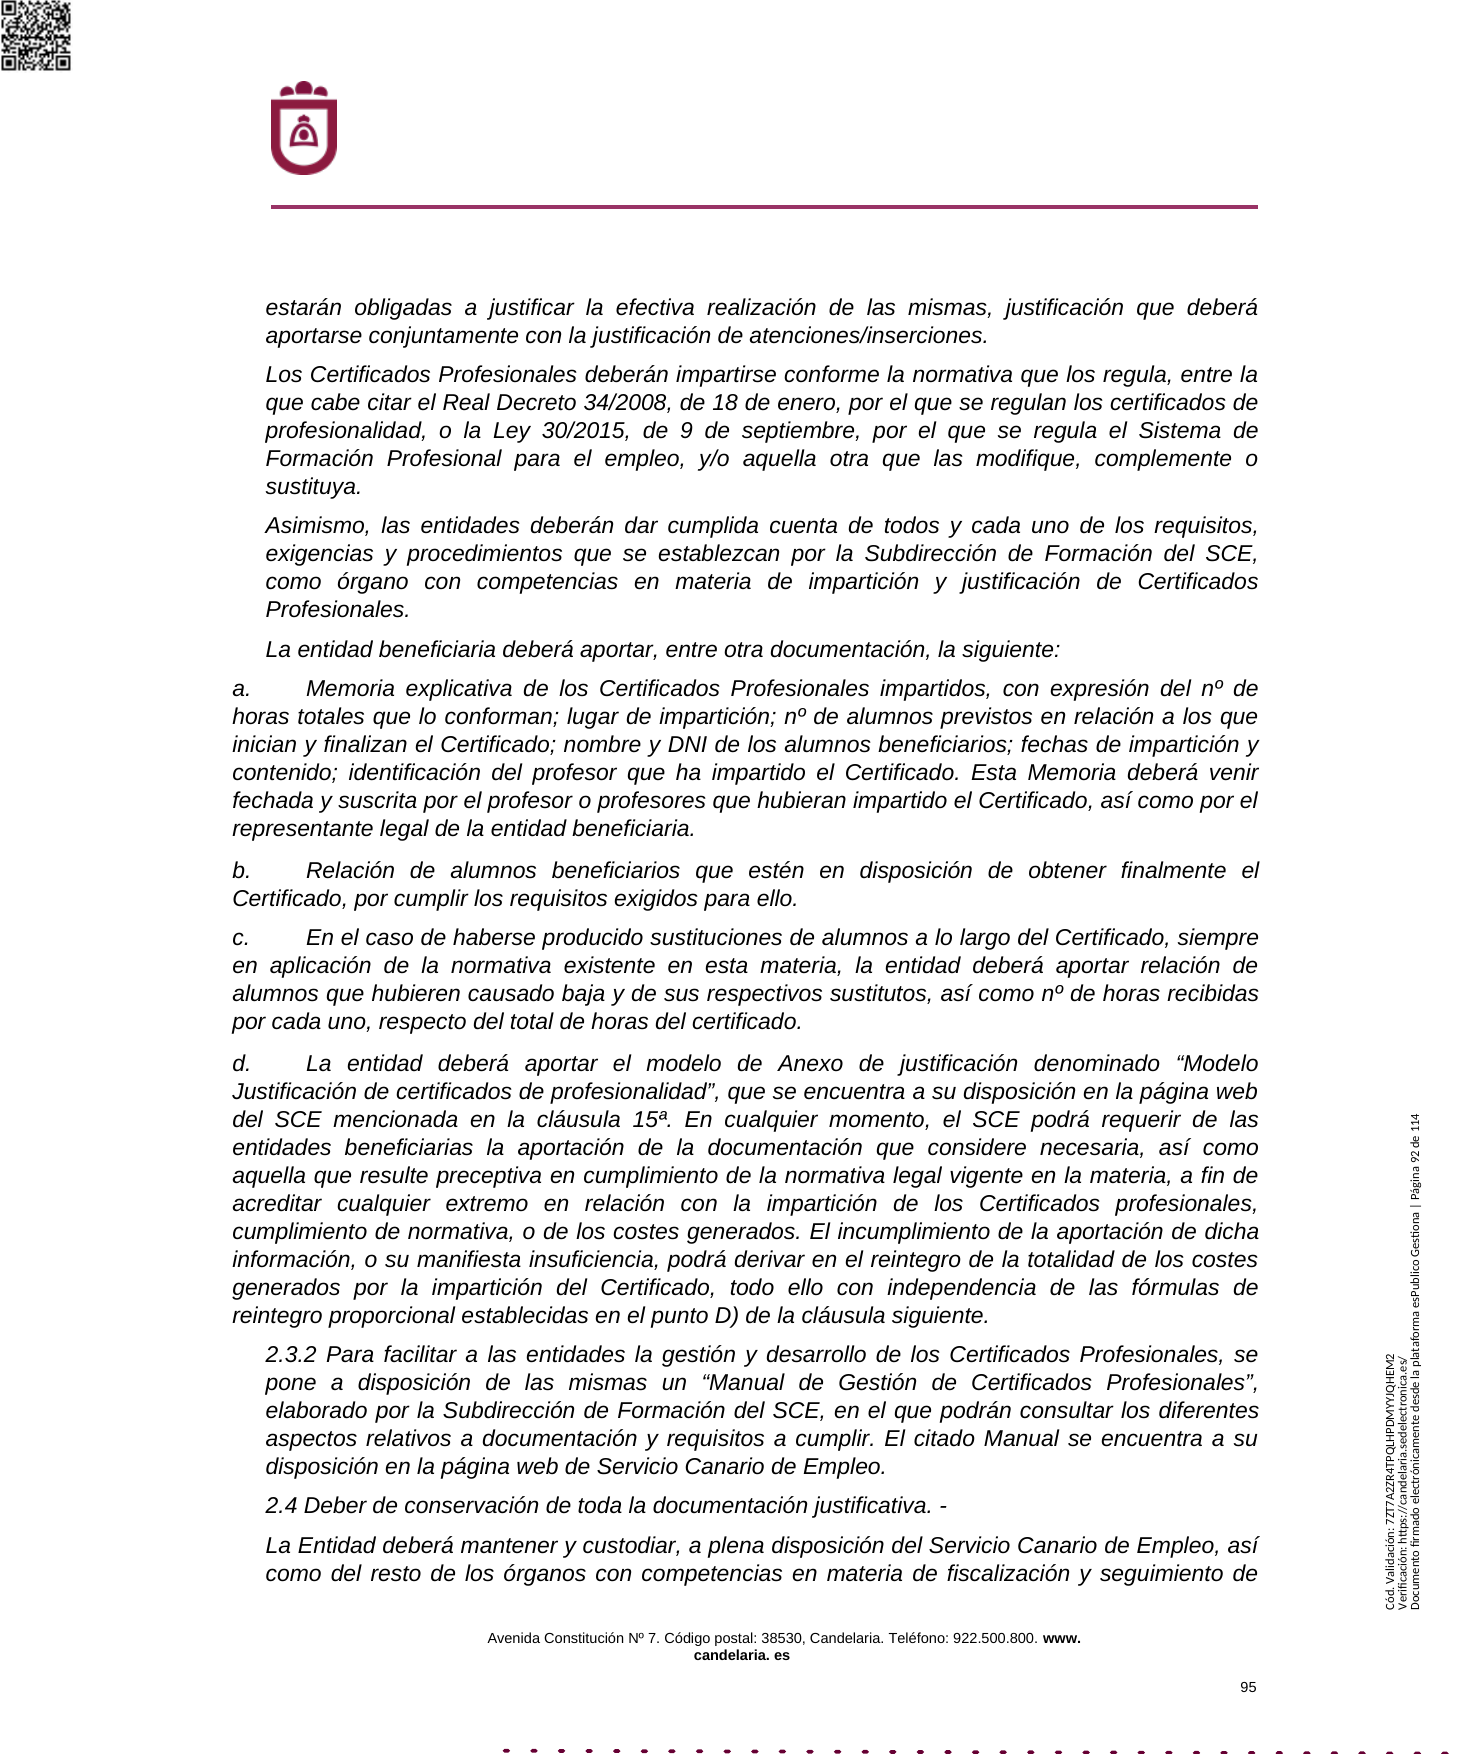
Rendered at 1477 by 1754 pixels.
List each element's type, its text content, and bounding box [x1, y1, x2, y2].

text Los Certificados Profesionales deberán impartirse conforme la normativa que los regula, entre la que cabe citar el Real Decreto 34/2008, de 18 de enero, por el que se regulan los certificados de profesionalidad, o la Ley 30/2015, de 9 de septiembre, por el que se regula el Sistema de Formación Profesional para el empleo, y/o aquella otra que las modifique, complemente o sustituya. [265, 361, 1262, 499]
text estarán obligadas a justificar la efectiva realización de las mismas, justificación que deberá aportarse conjuntamente con la justificación de atenciones/inserciones. [265, 294, 1262, 348]
list Memoria explicativa de los Certificados Profesionales impartidos, con expresión del nº de horas totales que lo conforman; lugar de impartición; nº de alumnos previstos en relación a los que inician y finalizan el Certificado; nombre y DNI de los alumnos beneficiarios; fechas de impartición y contenido; identificación del profesor que ha impartido el Certificado. Esta Memoria deberá venir fechada y suscrita por el profesor o profesores que hubieran impartido el Certificado, así como por el representante legal de la entidad beneficiaria. [232, 675, 1262, 841]
text La entidad beneficiaria deberá aportar, entre otra documentación, la siguiente: [265, 636, 1262, 662]
text Asimismo, las entidades deberán dar cumplida cuenta de todos y cada uno de los requisitos, exigencias y procedimientos que se establezcan por la Subdirección de Formación del SCE, como órgano con competencias en materia de impartición y justificación de Certificados Profesionales. [265, 512, 1262, 622]
list En el caso de haberse producido sustituciones de alumnos a lo largo del Certificado, siempre en aplicación de la normativa existente en esta materia, la entidad deberá aportar relación de alumnos que hubieren causado baja y de sus respectivos sustitutos, así como nº de horas recibidas por cada uno, respecto del total de horas del certificado. [232, 924, 1262, 1034]
text 2.4 Deber de conservación de toda la documentación justificativa. - [265, 1492, 1262, 1519]
list La entidad deberá aportar el modelo de Anexo de justificación denominado “Modelo Justificación de certificados de profesionalidad”, que se encuentra a su disposición en la página web del SCE mencionada en la cláusula 15ª. En cualquier momento, el SCE podrá requerir de las entidades beneficiarias la aportación de la documentación que considere necesaria, así como aquella que resulte preceptiva en cumplimiento de la normativa legal vigente en la materia, a fin de acreditar cualquier extremo en relación con la impartición de los Certificados profesionales, cumplimiento de normativa, o de los costes generados. El incumplimiento de la aportación de dicha información, o su manifiesta insuficiencia, podrá derivar en el reintegro de la totalidad de los costes generados por la impartición del Certificado, todo ello con independencia de las fórmulas de reintegro proporcional establecidas en el punto D) de la cláusula siguiente. [232, 1050, 1262, 1328]
list Relación de alumnos beneficiarios que estén en disposición de obtener finalmente el Certificado, por cumplir los requisitos exigidos para ello. [232, 857, 1262, 911]
text 2.3.2 Para facilitar a las entidades la gestión y desarrollo de los Certificados Profesionales, se pone a disposición de las mismas un “Manual de Gestión de Certificados Profesionales”, elaborado por la Subdirección de Formación del SCE, en el que podrán consultar los diferentes aspectos relativos a documentación y requisitos a cumplir. El citado Manual se encuentra a su disposición en la página web de Servicio Canario de Empleo. [265, 1341, 1262, 1479]
text La Entidad deberá mantener y custodiar, a plena disposición del Servicio Canario de Empleo, así como del resto de los órganos con competencias en materia de fiscalización y seguimiento de [265, 1532, 1262, 1586]
